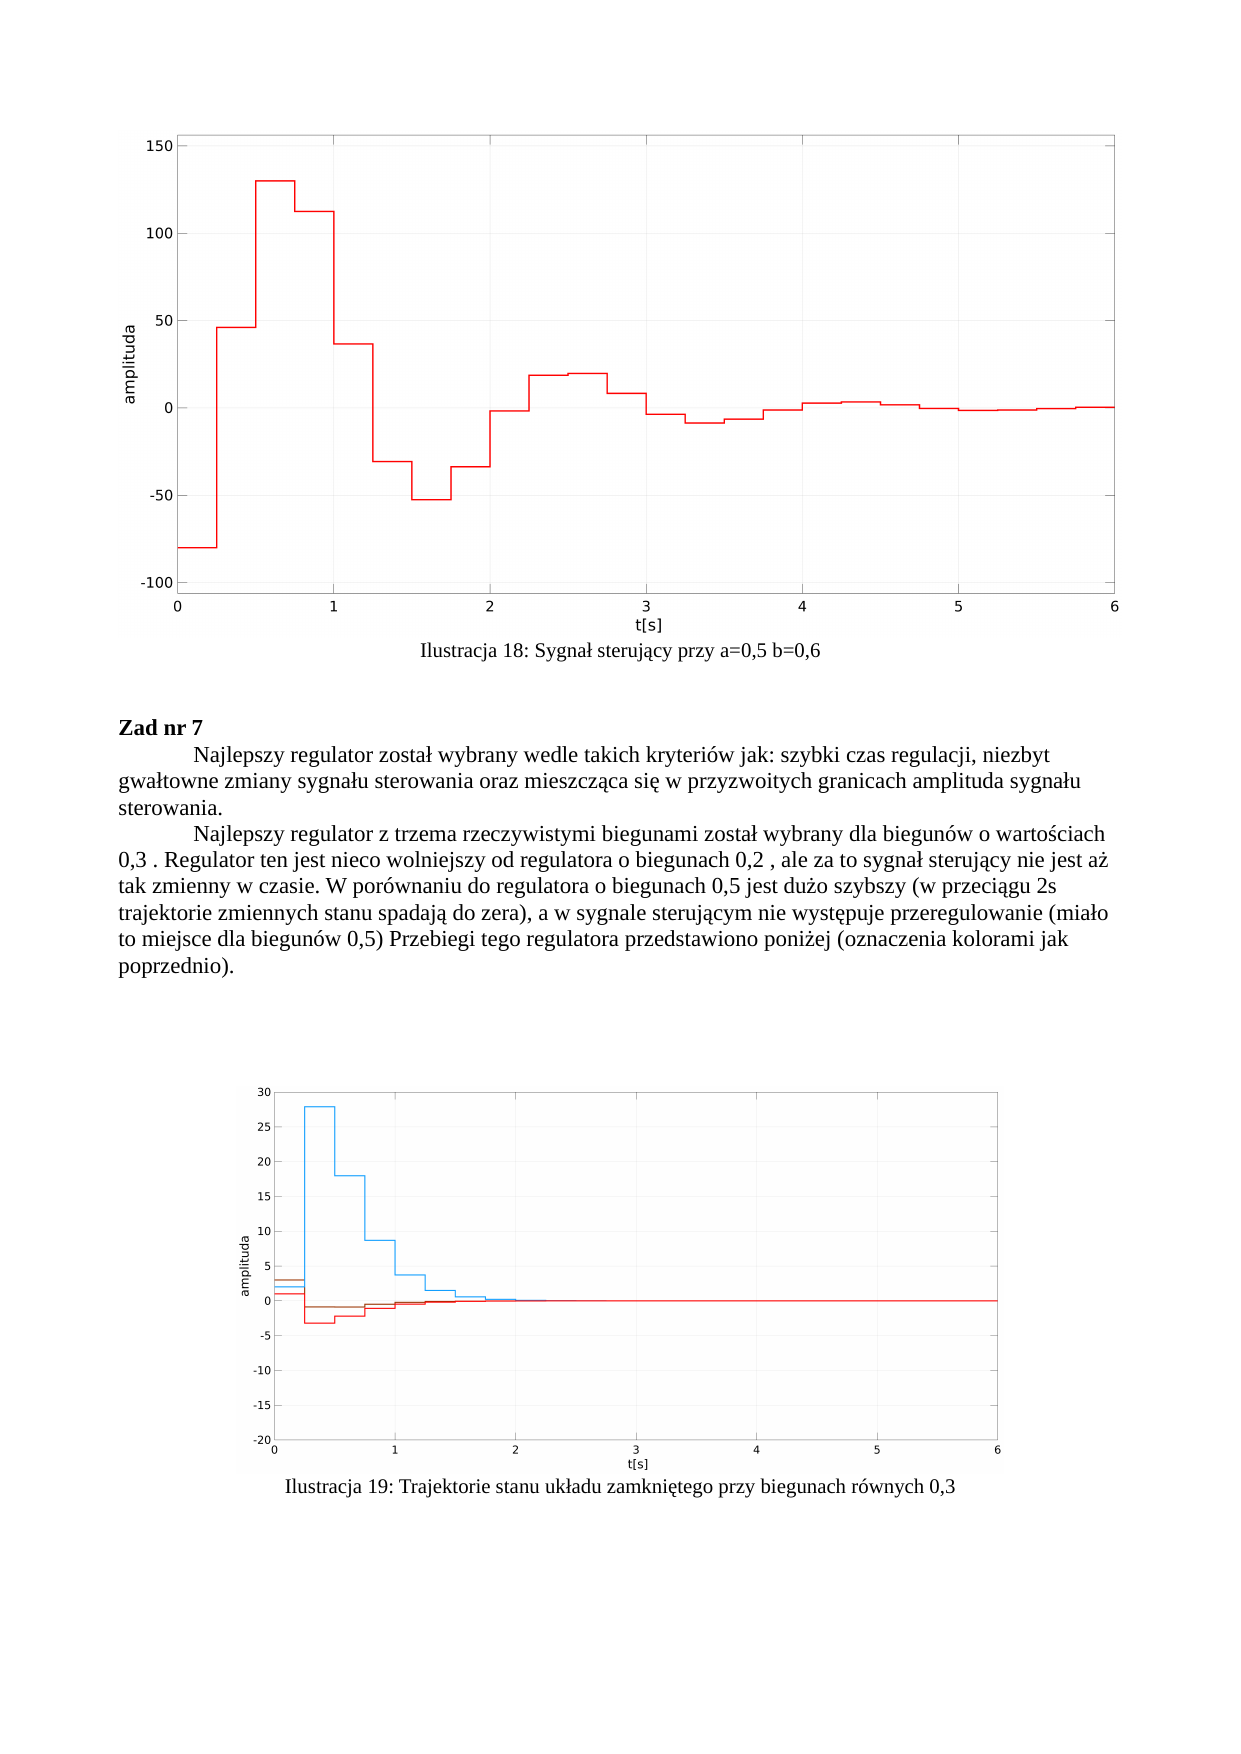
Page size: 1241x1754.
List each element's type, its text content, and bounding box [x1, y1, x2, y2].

picture [236, 1086, 1004, 1474]
text Zad nr 7 [118, 714, 1122, 741]
text Najlepszy regulator z trzema rzeczywistymi biegunami został wybrany dla biegunów o wartościach 0,3 . Regulator ten jest nieco wolniejszy od regulatora o biegunach 0,2 , ale za to sygnał sterujący nie jest aż tak zmienny w czasie. W porównaniu do regulatora o biegunach 0,5 jest dużo szybszy (w przeciągu 2s trajektorie zmiennych stanu spadają do zera), a w sygnale sterującym nie występuje przeregulowanie (miało to miejsce dla biegunów 0,5) Przebiegi tego regulatora przedstawiono poniżej (oznaczenia kolorami jak poprzednio). [118, 820, 1122, 978]
text Najlepszy regulator został wybrany wedle takich kryteriów jak: szybki czas regulacji, niezbyt gwałtowne zmiany sygnału sterowania oraz mieszcząca się w przyzwoitych granicach amplituda sygnału sterowania. [118, 741, 1122, 820]
text Ilustracja 19: Trajektorie stanu układu zamkniętego przy biegunach równych 0,3 [236, 1474, 1004, 1498]
text Ilustracja 18: Sygnał sterujący przy a=0,5 b=0,6 [118, 638, 1122, 662]
picture [118, 130, 1123, 638]
